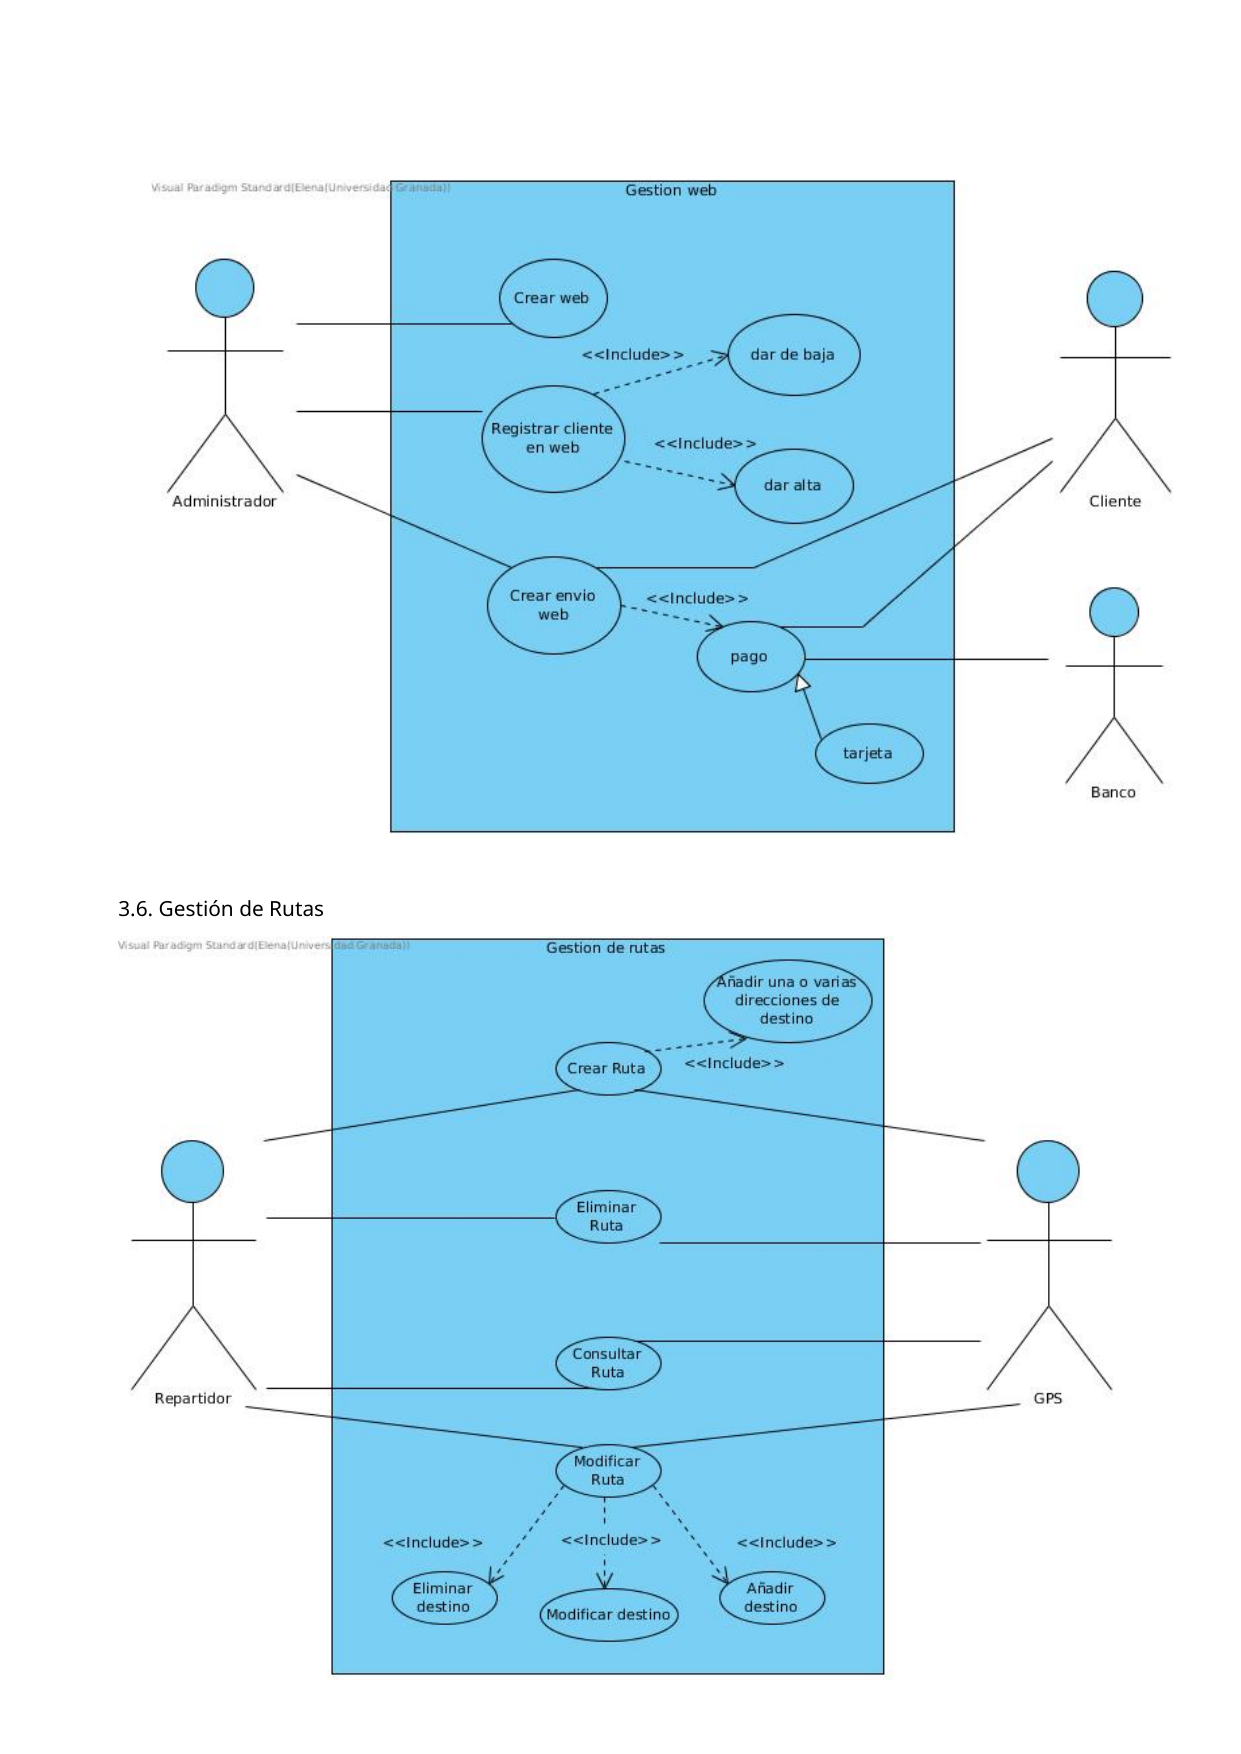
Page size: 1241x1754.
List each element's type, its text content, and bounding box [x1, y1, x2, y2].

text 3.6. Gestión de Rutas [118, 894, 1122, 923]
picture [118, 936, 1123, 1680]
picture [151, 179, 1185, 838]
